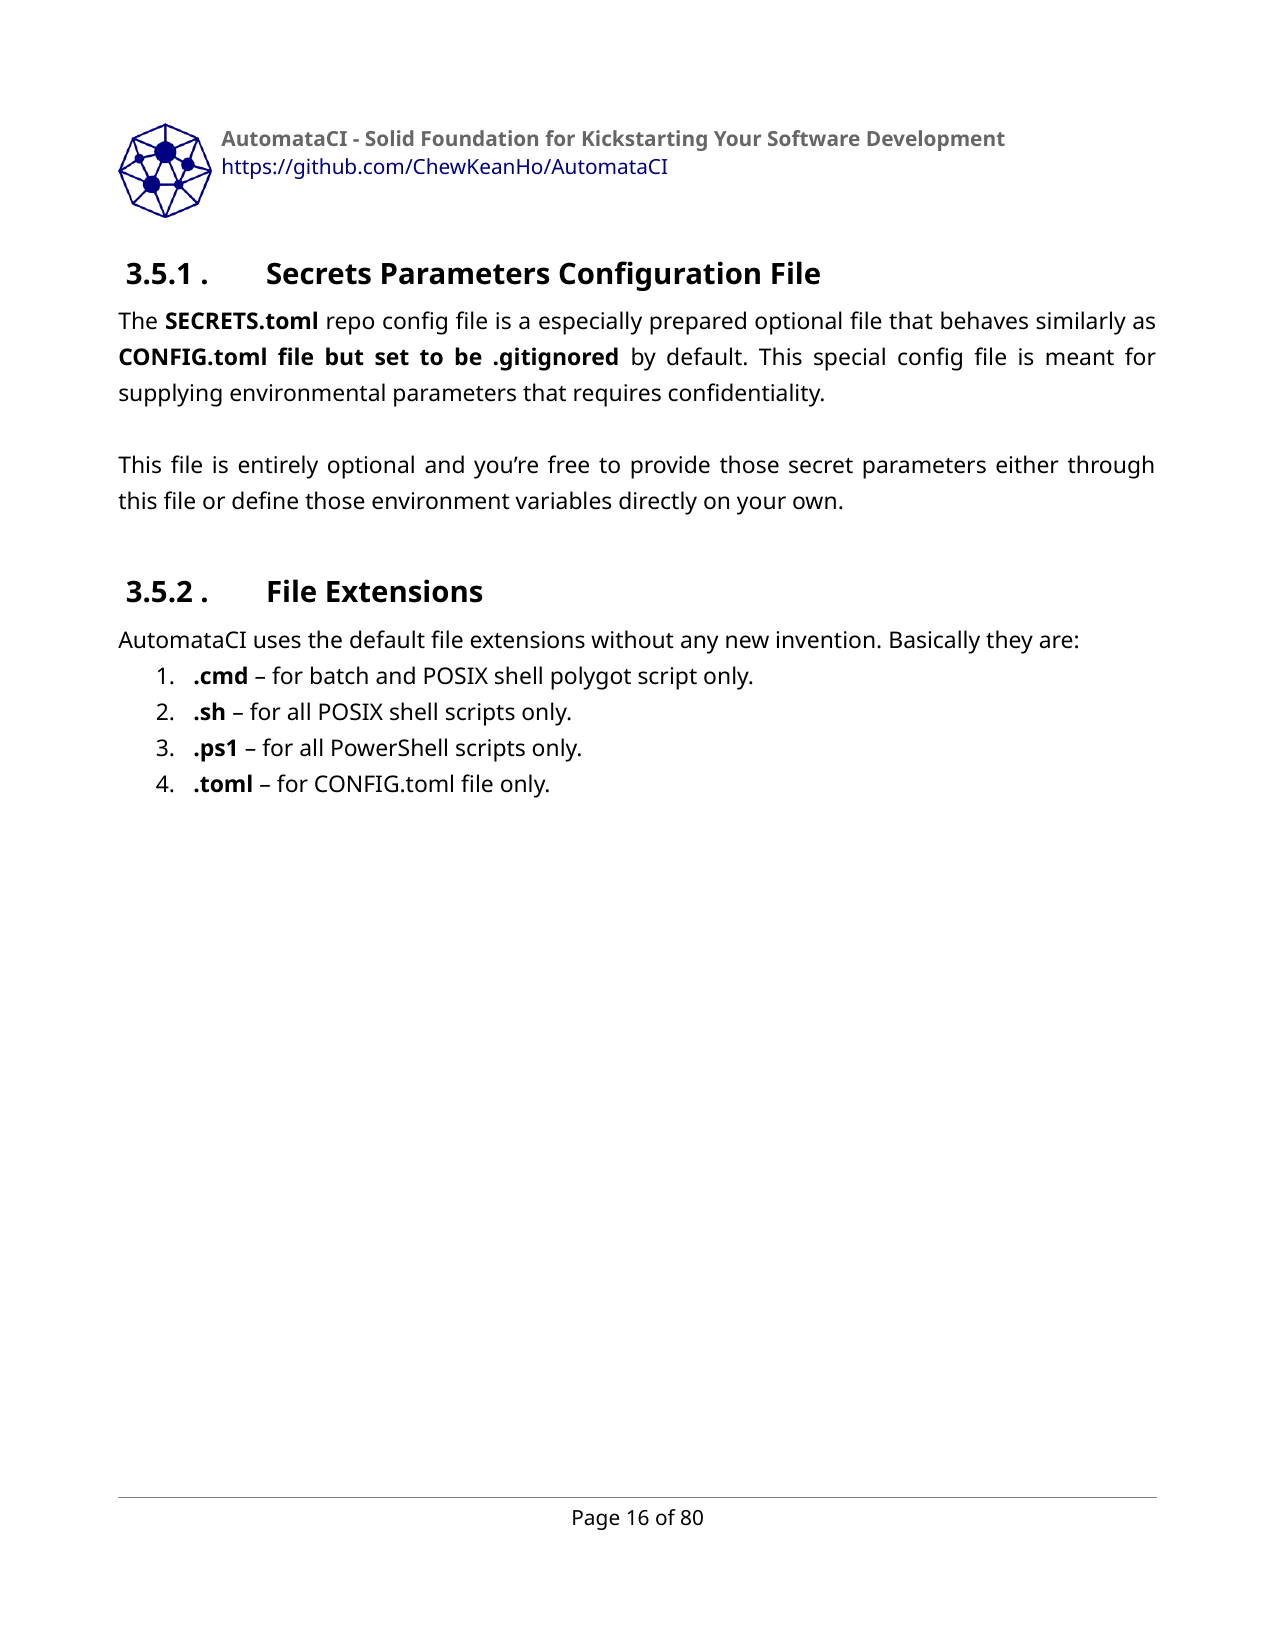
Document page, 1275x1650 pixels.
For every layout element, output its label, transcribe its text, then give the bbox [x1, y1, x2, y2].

picture [118, 123, 212, 218]
text The SECRETS.toml repo config file is a especially prepared optional file that behaves similarly as CONFIG.toml file but set to be .gitignored by default. This special config file is meant for supplying environmental parameters that requires confidentiality. [118, 305, 1157, 408]
list .ps1 – for all PowerShell scripts only. [156, 732, 1157, 763]
subtitle Secrets Parameters Configuration File [118, 253, 1157, 293]
list .toml – for CONFIG.toml file only. [156, 768, 1157, 799]
text This file is entirely optional and you’re free to provide those secret parameters either through this file or define those environment variables directly on your own. [118, 449, 1157, 516]
subtitle File Extensions [118, 571, 1157, 611]
list .cmd – for batch and POSIX shell polygot script only. [156, 660, 1157, 691]
list .sh – for all POSIX shell scripts only. [156, 696, 1157, 727]
text AutomataCI uses the default file extensions without any new invention. Basically they are: [118, 624, 1157, 655]
